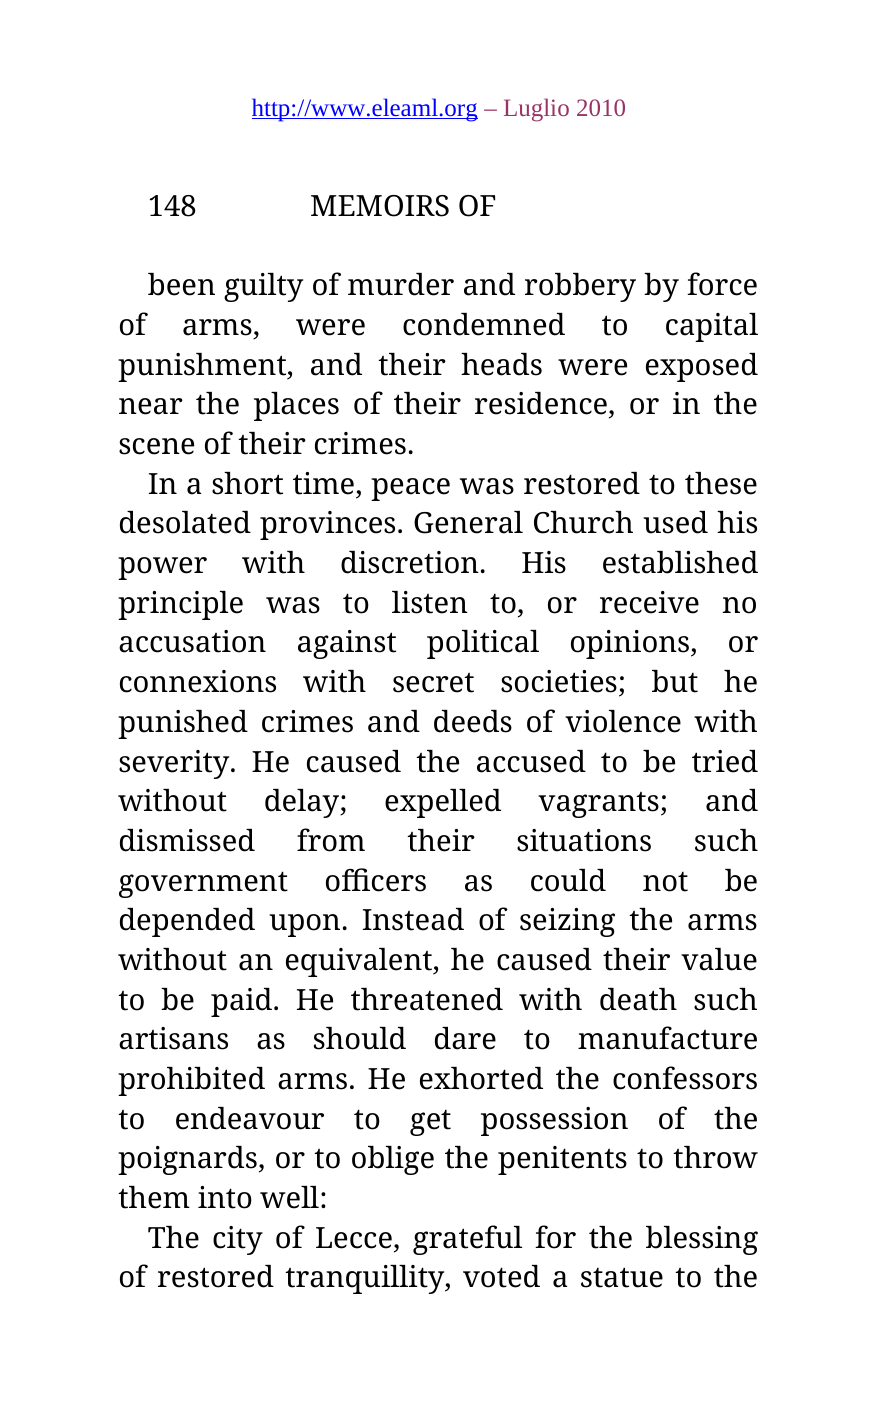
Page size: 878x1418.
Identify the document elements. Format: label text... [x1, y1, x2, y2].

text been guilty of murder and robbery by force of arms, were condemned to capital punishment, and their heads were exposed near the places of their residence, or in the scene of their crimes. [118, 264, 759, 463]
text The city of Lecce, grateful for the blessing of restored tranquillity, voted a statue to the [118, 1217, 759, 1296]
text 148 MEMOIRS OF [118, 185, 759, 225]
text In a short time, peace was restored to these desolated provinces. General Church used his power with discretion. His established principle was to listen to, or receive no accusation against political opinions, or connexions with secret societies; but he punished crimes and deeds of violence with severity. He caused the accused to be tried without delay; expelled vagrants; and dismissed from their situations such government officers as could not be depended upon. Instead of seizing the arms without an equivalent, he caused their value to be paid. He threatened with death such artisans as should dare to manufacture prohibited arms. He exhorted the confessors to endeavour to get possession of the poignards, or to oblige the penitents to throw them into well: [118, 463, 759, 1217]
